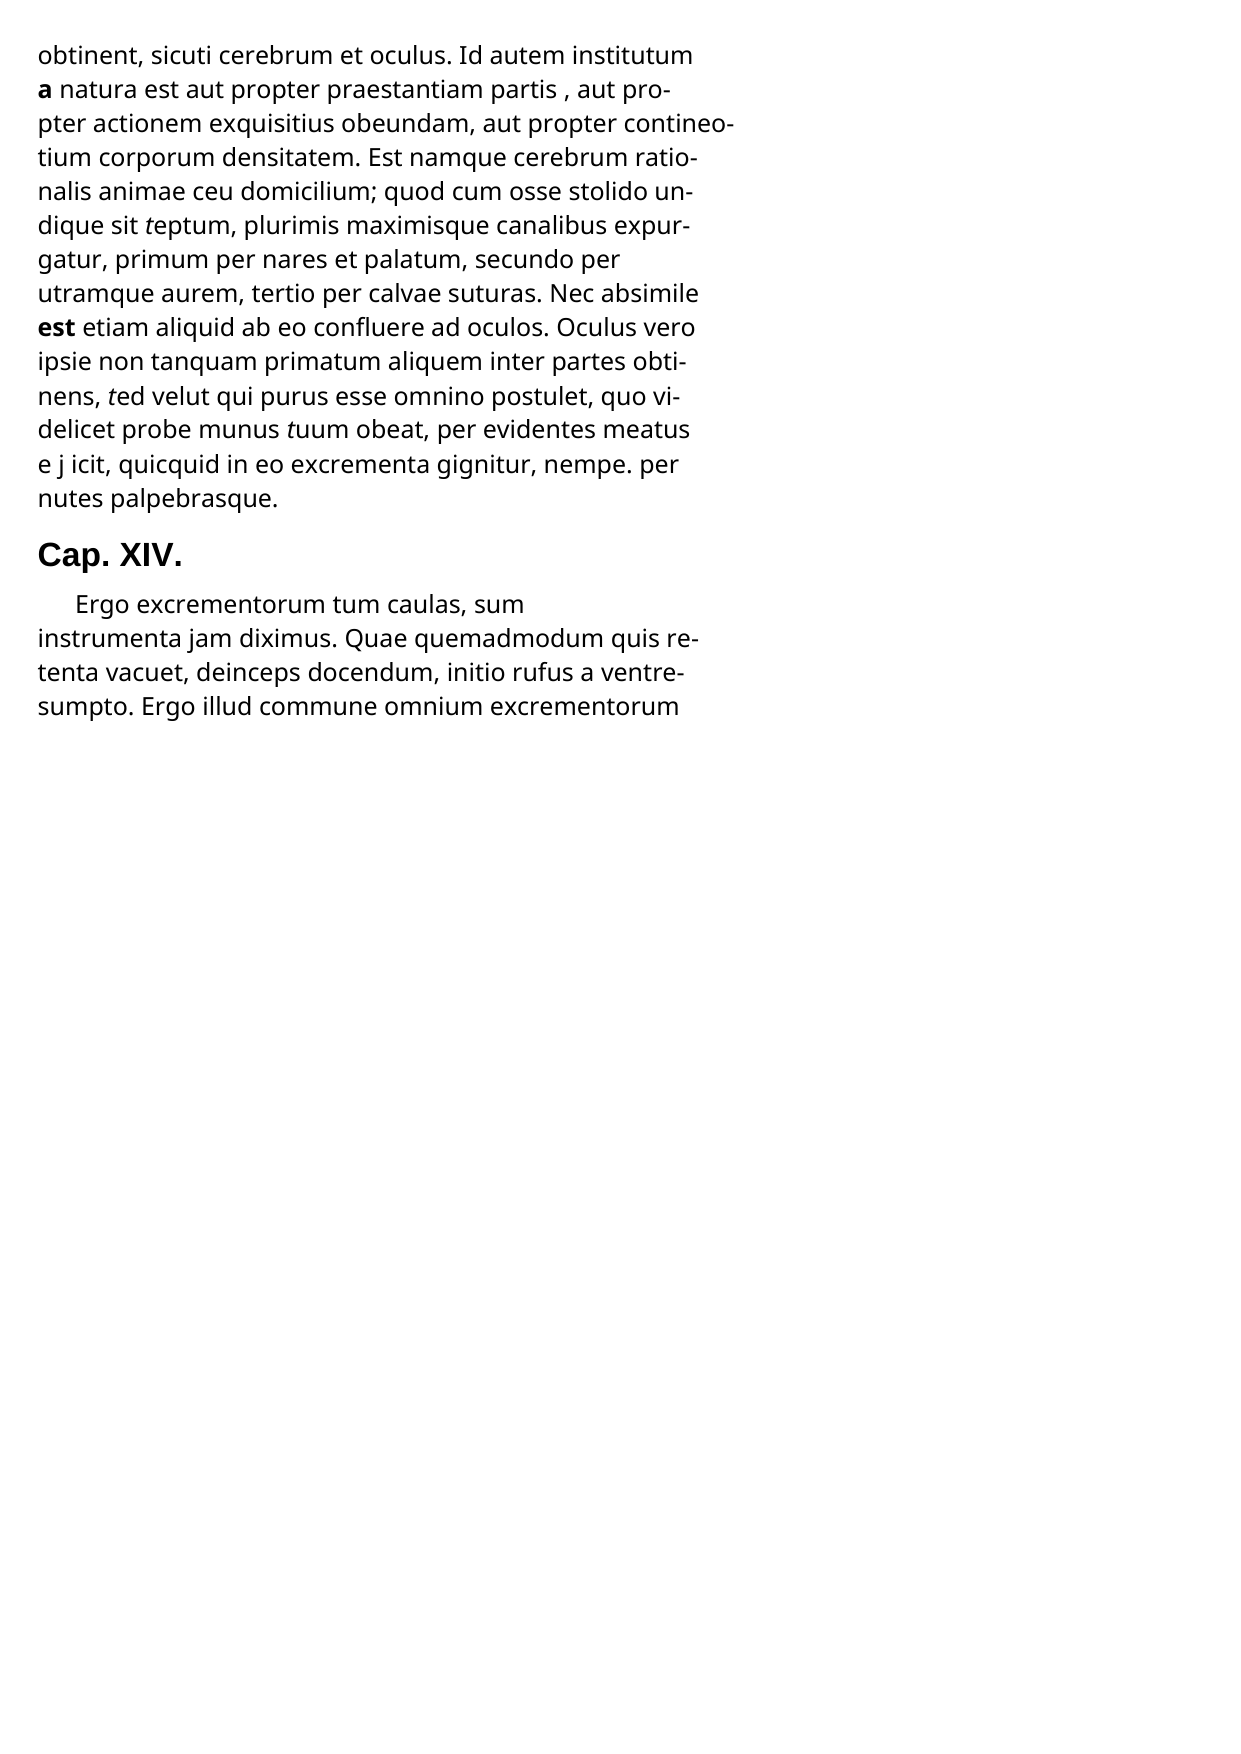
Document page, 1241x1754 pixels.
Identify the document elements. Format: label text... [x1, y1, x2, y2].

subtitle Cap. XIV. [37, 535, 1203, 574]
text Ergo excrementorum tum caulas, sum instrumenta jam diximus. Quae quemadmodum quis re- tenta vacuet, deinceps docendum, initio rufus a ventre- sumpto. Ergo illud commune omnium excrementorum [37, 586, 1203, 723]
text obtinent, sicuti cerebrum et oculus. Id autem institutum a natura est aut propter praestantiam partis , aut pro- pter actionem exquisitius obeundam, aut propter contineo- tium corporum densitatem. Est namque cerebrum ratio- nalis animae ceu domicilium; quod cum osse stolido un- dique sit teptum, plurimis maximisque canalibus expur- gatur, primum per nares et palatum, secundo per utramque aurem, tertio per calvae suturas. Nec absimile est etiam aliquid ab eo confluere ad oculos. Oculus vero ipsie non tanquam primatum aliquem inter partes obti- nens, ted velut qui purus esse omnino postulet, quo vi- delicet probe munus tuum obeat, per evidentes meatus e j icit, quicquid in eo excrementa gignitur, nempe. per nutes palpebrasque. [37, 37, 1203, 514]
